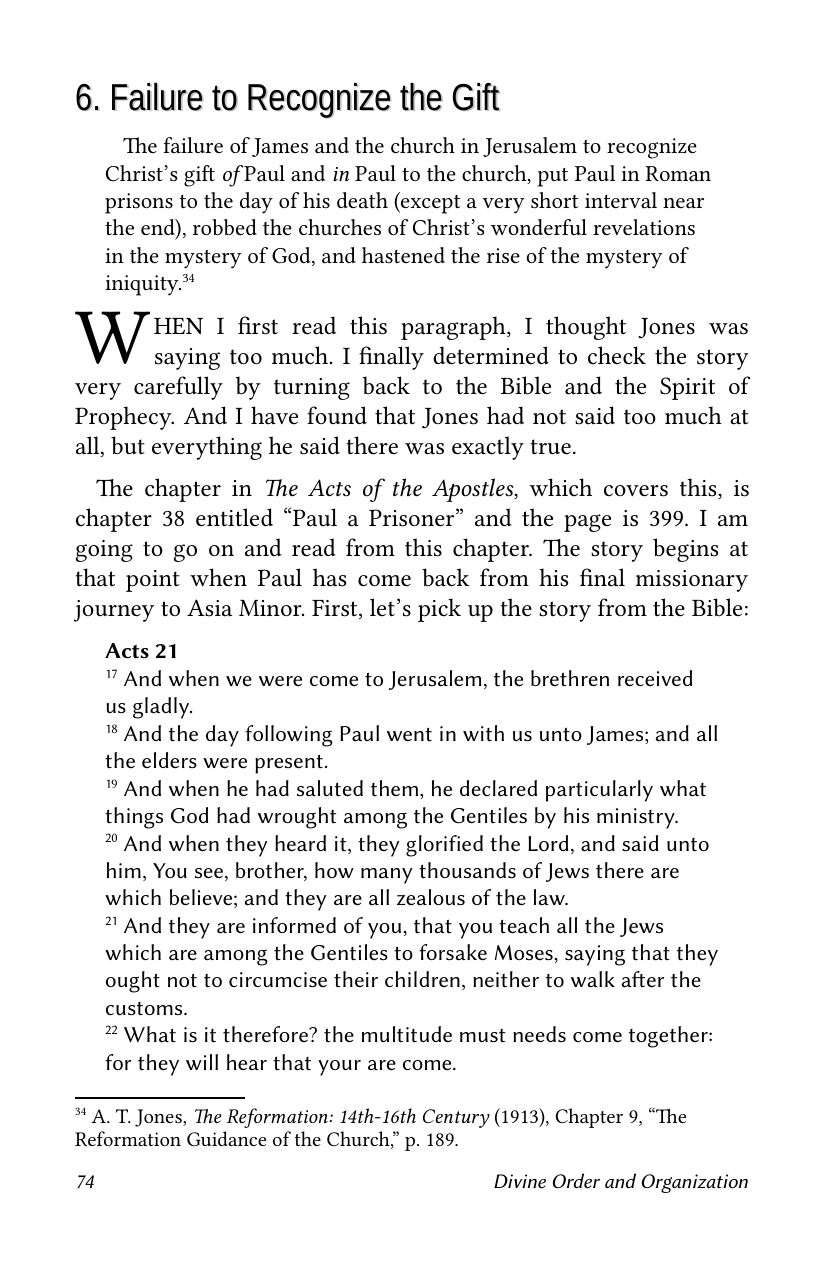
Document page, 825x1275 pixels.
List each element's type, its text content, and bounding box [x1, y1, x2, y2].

text The failure of James and the church in Jerusalem to recognize Christ’s gift of Paul and in Paul to the church, put Paul in Roman prisons to the day of his death (except a very short interval near the end), robbed the churches of Christ’s wonderful revelations in the mystery of God, and hastened the rise of the mystery of iniquity. [105, 133, 720, 296]
title Failure to Recognize the Gift [75, 75, 750, 118]
text A. T. Jones, The Reformation: 14th-16th Century (1913), Chapter 9, “The Reformation Guidance of the Church,” p. 189. [75, 1104, 750, 1152]
text 17 And when we were come to Jerusalem, the brethren received us gladly. [105, 666, 720, 719]
text Acts 21 [105, 638, 750, 664]
text 20 And when they heard it, they glorified the Lord, and said unto him, You see, brother, how many thousands of Jews there are which believe; and they are all zealous of the law. [105, 830, 720, 911]
text 19 And when he had saluted them, he declared particularly what things God had wrought among the Gentiles by his ministry. [105, 776, 720, 829]
text 18 And the day following Paul went in with us unto James; and all the elders were present. [105, 721, 720, 774]
text WHEN I first read this paragraph, I thought Jones was saying too much. I finally determined to check the story very carefully by turning back to the Bible and the Spirit of Prophecy. And I have found that Jones had not said too much at all, but everything he said there was exactly true. [75, 312, 750, 461]
text 22 What is it therefore? the multitude must needs come together: for they will hear that your are come. [105, 1022, 720, 1076]
text 21 And they are informed of you, that you teach all the Jews which are among the Gentiles to forsake Moses, saying that they ought not to circumcise their children, neither to walk after the customs. [105, 913, 720, 1021]
text The chapter in The Acts of the Apostles, which covers this, is chapter 38 entitled “Paul a Prisoner” and the page is 399. I am going to go on and read from this chapter. The story begins at that point when Paul has come back from his final missionary journey to Asia Minor. First, let’s pick up the story from the Bible: [75, 474, 750, 622]
